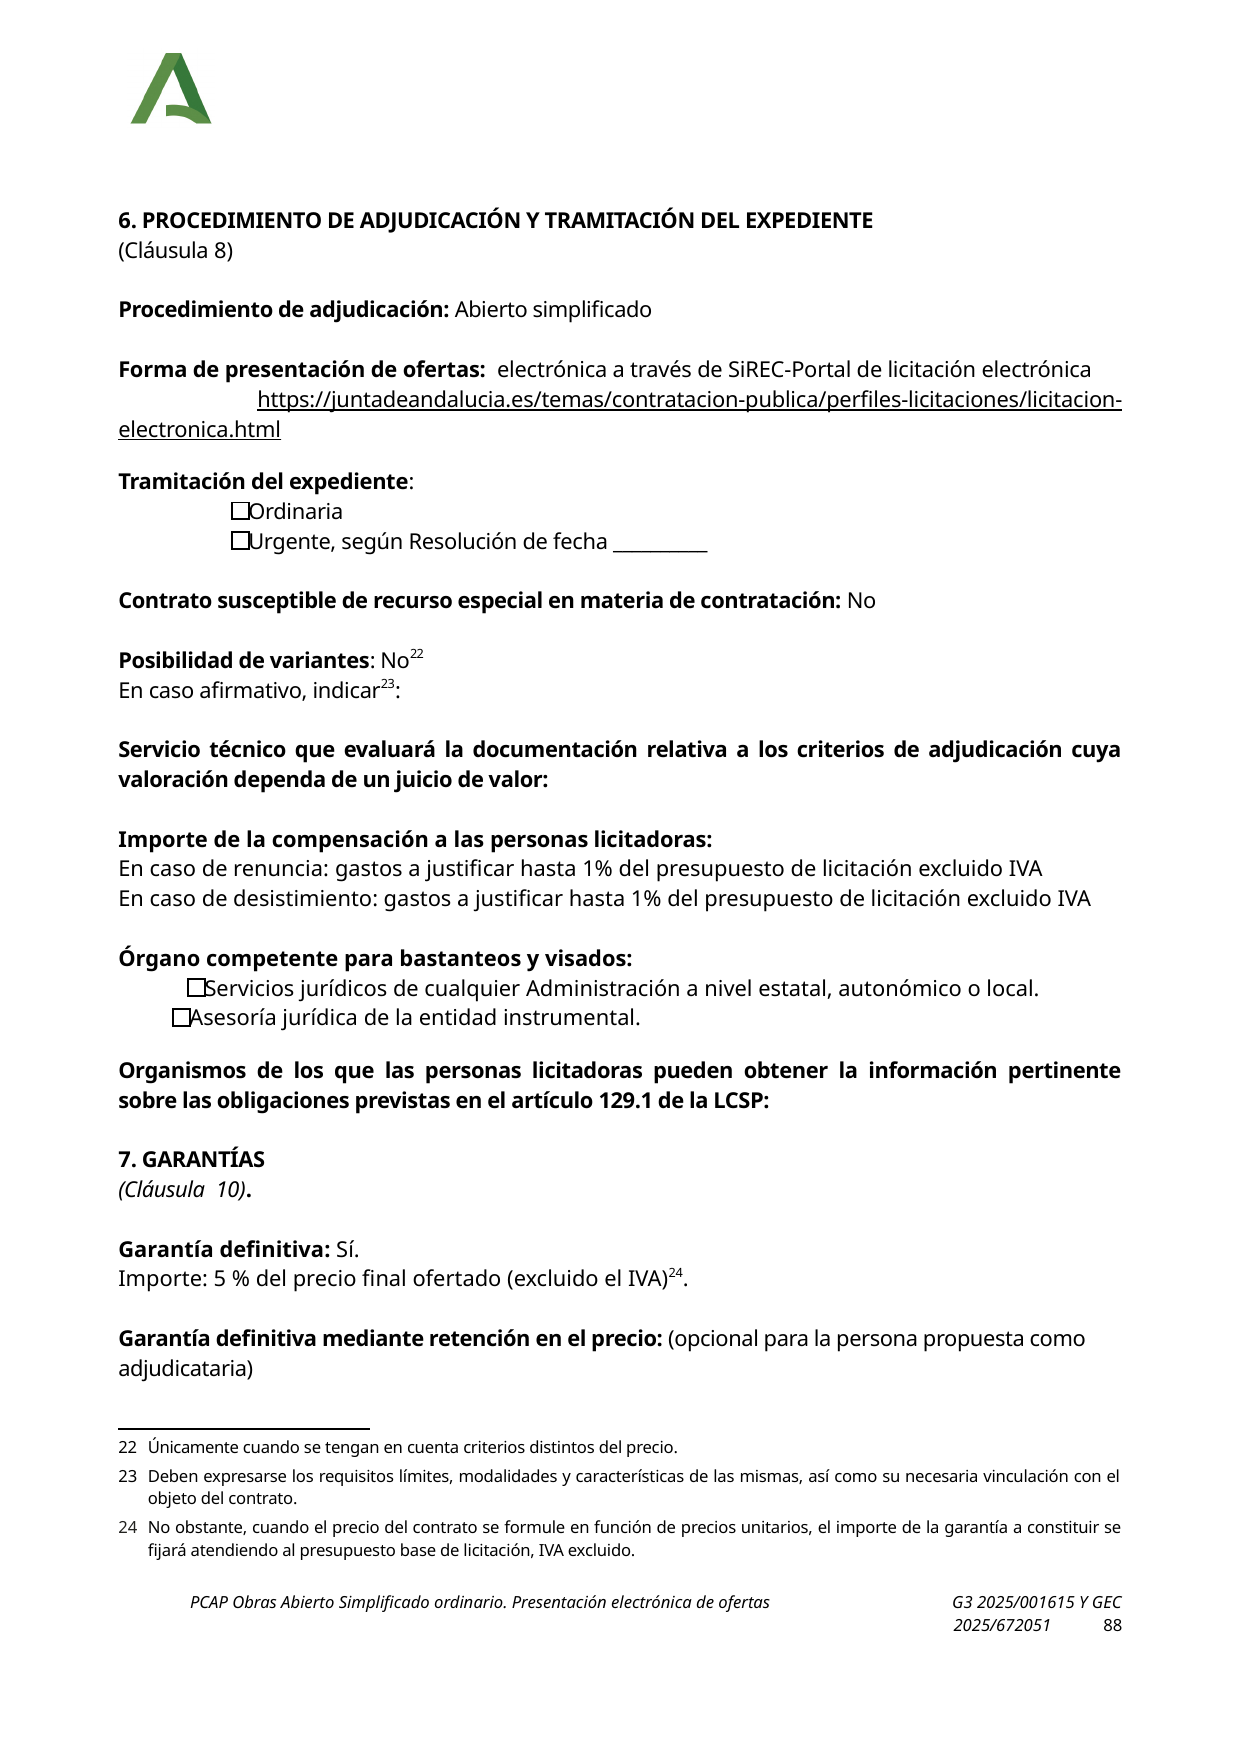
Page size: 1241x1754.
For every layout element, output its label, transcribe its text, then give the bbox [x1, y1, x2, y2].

text Ordinaria [118, 496, 1122, 526]
text No obstante, cuando el precio del contrato se formule en función de precios unitarios, el importe de la garantía a constituir se fijará atendiendo al presupuesto base de licitación, IVA excluido. [118, 1516, 1122, 1561]
text En caso afirmativo, indicar: [118, 675, 1122, 704]
text Servicio técnico que evaluará la documentación relativa a los criterios de adjudicación cuya valoración dependa de un juicio de valor: [118, 734, 1122, 794]
text 7. GARANTÍAS [118, 1144, 1122, 1174]
text Servicios jurídicos de cualquier Administración a nivel estatal, autonómico o local. [118, 973, 1122, 1002]
text Organismos de los que las personas licitadoras pueden obtener la información pertinente sobre las obligaciones previstas en el artículo 129.1 de la LCSP: [118, 1055, 1122, 1114]
text Únicamente cuando se tengan en cuenta criterios distintos del precio. [118, 1436, 1122, 1458]
text Importe de la compensación a las personas licitadoras: [118, 824, 1122, 853]
text https://juntadeandalucia.es/temas/contratacion-publica/perfiles-licitaciones/licitacion-electronica.html [118, 384, 1122, 443]
text Tramitación del expediente: [118, 466, 1122, 496]
text (Cláusula 10). [118, 1174, 1122, 1204]
text 6. PROCEDIMIENTO DE ADJUDICACIÓN Y TRAMITACIÓN DEL EXPEDIENTE [118, 205, 1122, 235]
text Asesoría jurídica de la entidad instrumental. [171, 1002, 1122, 1032]
text Garantía definitiva: Sí. [118, 1234, 1122, 1263]
text Posibilidad de variantes: No [118, 645, 1122, 675]
text Deben expresarse los requisitos límites, modalidades y características de las mismas, así como su necesaria vinculación con el objeto del contrato. [118, 1464, 1122, 1509]
text En caso de renuncia: gastos a justificar hasta 1% del presupuesto de licitación excluido IVA [118, 853, 1122, 883]
text Forma de presentación de ofertas: electrónica a través de SiREC-Portal de licitación electrónica [118, 354, 1122, 384]
text Garantía definitiva mediante retención en el precio: (opcional para la persona propuesta como adjudicataria) [118, 1323, 1122, 1383]
text Órgano competente para bastanteos y visados: [118, 943, 1122, 973]
text Urgente, según Resolución de fecha __________ [118, 526, 1122, 556]
text Contrato susceptible de recurso especial en materia de contratación: No [118, 585, 1122, 615]
text Procedimiento de adjudicación: Abierto simplificado [118, 294, 1122, 324]
text Importe: 5 % del precio final ofertado (excluido el IVA). [118, 1263, 1122, 1293]
picture [127, 48, 216, 128]
text (Cláusula 8) [118, 235, 1122, 265]
text En caso de desistimiento: gastos a justificar hasta 1% del presupuesto de licitación excluido IVA [118, 883, 1122, 913]
